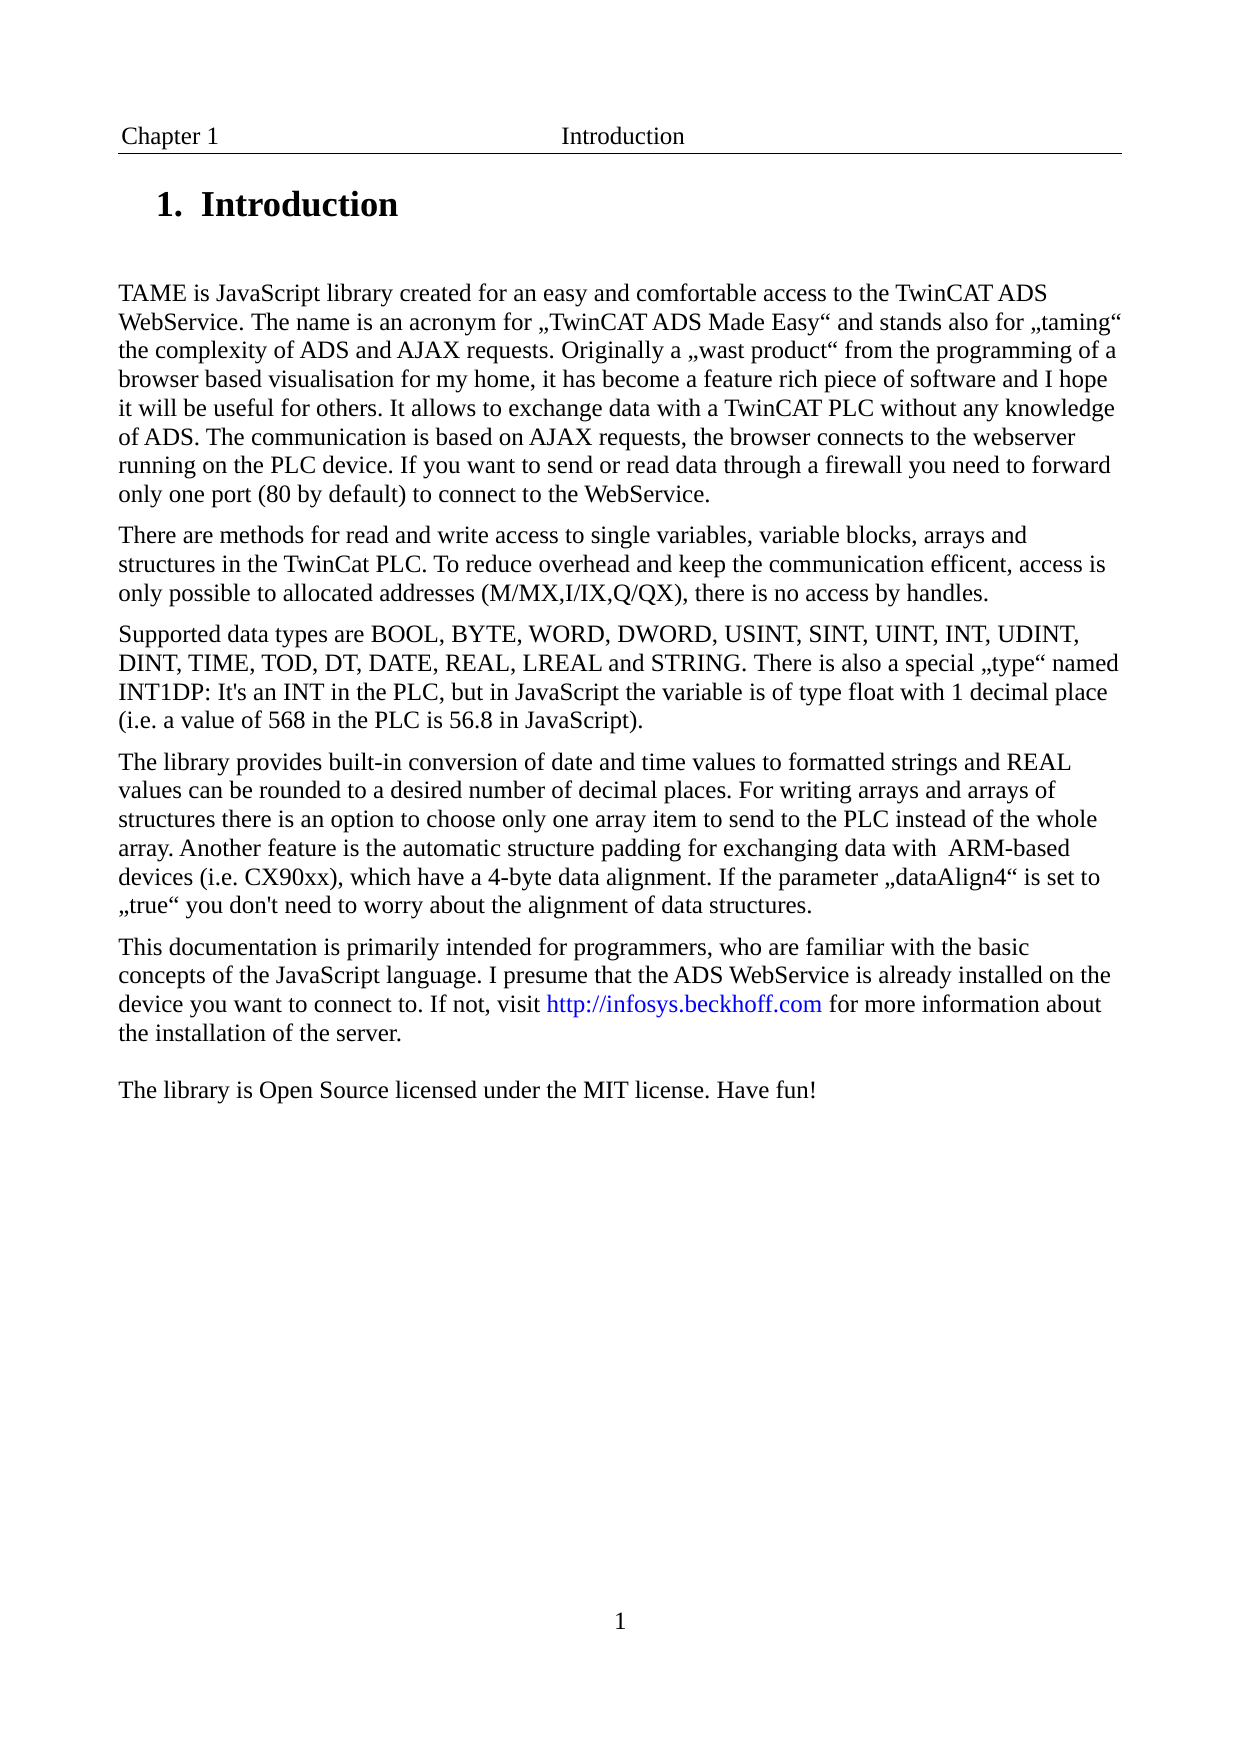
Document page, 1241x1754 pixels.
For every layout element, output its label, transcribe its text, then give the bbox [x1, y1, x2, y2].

text There are methods for read and write access to single variables, variable blocks, arrays and structures in the TwinCat PLC. To reduce overhead and keep the communication efficent, access is only possible to allocated addresses (M/MX,I/IX,Q/QX), there is no access by handles. [118, 520, 1122, 607]
text The library provides built-in conversion of date and time values to formatted strings and REAL values can be rounded to a desired number of decimal places. For writing arrays and arrays of structures there is an option to choose only one array item to send to the PLC instead of the whole array. Another feature is the automatic structure padding for exchanging data with ARM-based devices (i.e. CX90xx), which have a 4-byte data alignment. If the parameter „dataAlign4“ is set to „true“ you don't need to worry about the alignment of data structures. [118, 747, 1122, 919]
text TAME is JavaScript library created for an easy and comfortable access to the TwinCAT ADS WebService. The name is an acronym for „TwinCAT ADS Made Easy“ and stands also for „taming“ the complexity of ADS and AJAX requests. Originally a „wast product“ from the programming of a browser based visualisation for my home, it has become a feature rich piece of software and I hope it will be useful for others. It allows to exchange data with a TwinCAT PLC without any knowledge of ADS. The communication is based on AJAX requests, the browser connects to the webserver running on the PLC device. If you want to send or read data through a firewall you need to forward only one port (80 by default) to connect to the WebService. [118, 278, 1122, 508]
text This documentation is primarily intended for programmers, who are familiar with the basic concepts of the JavaScript language. I presume that the ADS WebService is already installed on the device you want to connect to. If not, visit http://infosys.beckhoff.com for more information about the installation of the server. [118, 932, 1122, 1047]
text The library is Open Source licensed under the MIT license. Have fun! [118, 1075, 1122, 1104]
text Supported data types are BOOL, BYTE, WORD, DWORD, USINT, SINT, UINT, INT, UDINT, DINT, TIME, TOD, DT, DATE, REAL, LREAL and STRING. There is also a special „type“ named INT1DP: It's an INT in the PLC, but in JavaScript the variable is of type float with 1 decimal place (i.e. a value of 568 in the PLC is 56.8 in JavaScript). [118, 619, 1122, 734]
subtitle Introduction [156, 182, 1122, 224]
